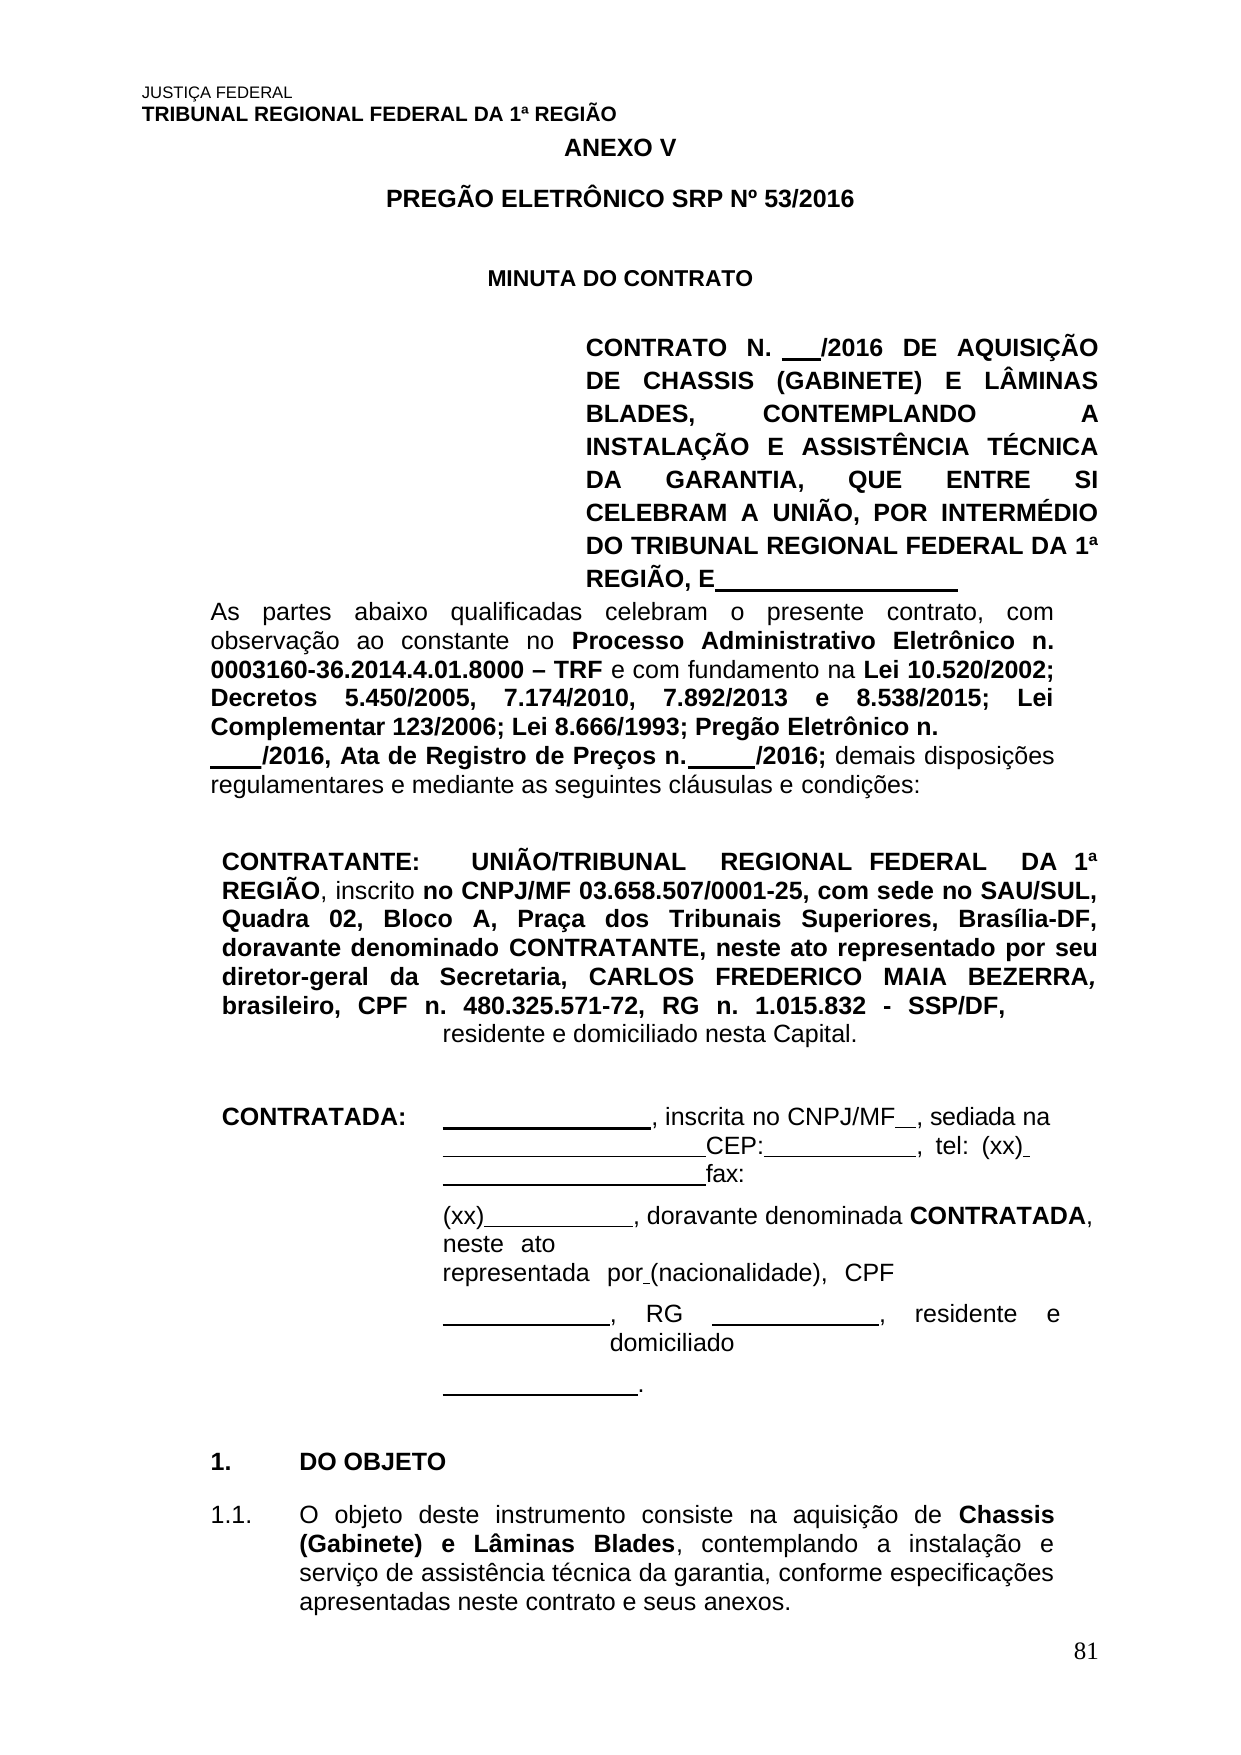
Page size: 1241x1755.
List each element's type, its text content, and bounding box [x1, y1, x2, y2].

subtitle CONTRATO N. /2016 DE AQUISIÇÃO DE CHASSIS (GABINETE) E LÂMINAS BLADES, CONTEMPLANDO A INSTALAÇÃO E ASSISTÊNCIA TÉCNICA DA GARANTIA, QUE ENTRE SI CELEBRAM A UNIÃO, POR INTERMÉDIO DO TRIBUNAL REGIONAL FEDERAL DA 1ª REGIÃO, E ______________ [586, 333, 1098, 593]
subtitle PREGÃO ELETRÔNICO SRP Nº 53/2016 [142, 184, 1098, 213]
text As partes abaixo qualificadas celebram o presente contrato, com observação ao constante no Processo Administrativo Eletrônico n. 0003160-36.2014.4.01.8000 – TRF e com fundamento na Lei 10.520/2002; Decretos 5.450/2005, 7.174/2010, 7.892/2013 e 8.538/2015; Lei Complementar 123/2006; Lei 8.666/1993; Pregão Eletrônico n. [210, 597, 1054, 741]
text (xx) , doravante denominada CONTRATADA, neste ato [443, 1201, 1098, 1258]
text residente e domiciliado nesta Capital. [442, 1019, 1098, 1048]
text /2016, Ata de Registro de Preços n. /2016; demais disposições regulamentares e mediante as seguintes cláusulas e condições: [210, 741, 1055, 798]
text MINUTA DO CONTRATO [142, 265, 1098, 292]
subtitle DO OBJETO [210, 1447, 1098, 1475]
text ANEXO V [142, 133, 1098, 162]
subtitle CONTRATANTE: UNIÃO/TRIBUNAL REGIONAL FEDERAL DA 1ª REGIÃO, inscrito no CNPJ/MF 03.658.507/0001-25, com sede no SAU/SUL, Quadra 02, Bloco A, Praça dos Tribunais Superiores, Brasília-DF, doravante denominado CONTRATANTE, neste ato representado por seu diretor-geral da Secretaria, CARLOS FREDERICO MAIA BEZERRA, brasileiro, CPF n. 480.325.571-72, RG n. 1.015.832 - SSP/DF, [222, 847, 1098, 1019]
text , RG , residente e domiciliado [442, 1299, 1098, 1357]
text CONTRATADA: , inscrita no CNPJ/MF , sediada na CEP: , tel: (xx) fax: [222, 1102, 1054, 1188]
list O objeto deste instrumento consiste na aquisição de Chassis (Gabinete) e Lâminas Blades, contemplando a instalação e serviço de assistência técnica da garantia, conforme especificações apresentadas neste contrato e seus anexos. [210, 1500, 1054, 1615]
text representada por (nacionalidade), CPF [442, 1258, 1098, 1287]
text . [442, 1369, 1098, 1398]
